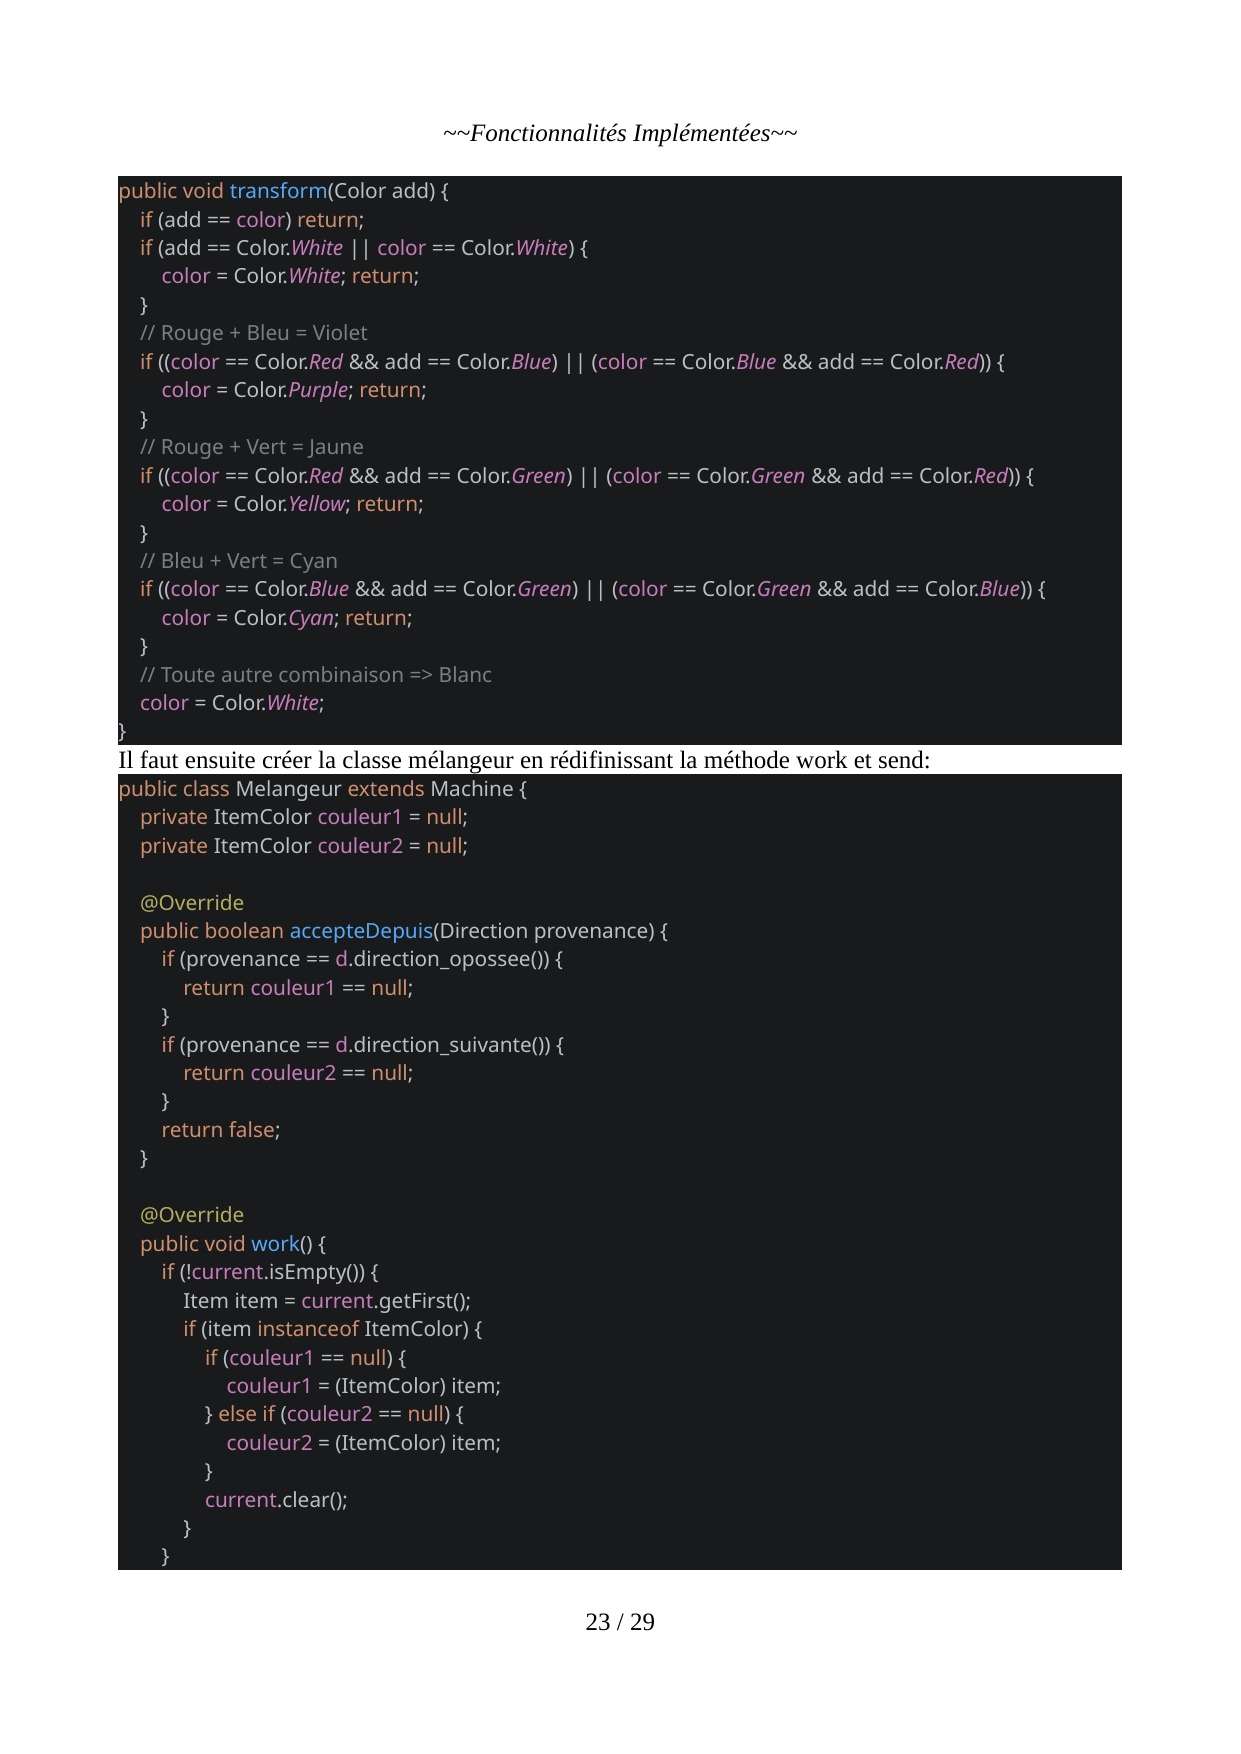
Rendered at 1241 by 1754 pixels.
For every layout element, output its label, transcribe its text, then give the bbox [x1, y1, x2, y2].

text public class Melangeur extends Machine { private ItemColor couleur1 = null; private ItemColor couleur2 = null; @Override public boolean accepteDepuis(Direction provenance) { if (provenance == d.direction_opossee()) { return couleur1 == null; } if (provenance == d.direction_suivante()) { return couleur2 == null; } return false; } @Override public void work() { if (!current.isEmpty()) { Item item = current.getFirst(); if (item instanceof ItemColor) { if (couleur1 == null) { couleur1 = (ItemColor) item; } else if (couleur2 == null) { couleur2 = (ItemColor) item; } current.clear(); } } [118, 774, 1122, 1570]
text Il faut ensuite créer la classe mélangeur en rédifinissant la méthode work et send: [118, 745, 1122, 774]
text public void transform(Color add) { if (add == color) return; if (add == Color.White || color == Color.White) { color = Color.White; return; } // Rouge + Bleu = Violet if ((color == Color.Red && add == Color.Blue) || (color == Color.Blue && add == Color.Red)) { color = Color.Purple; return; } // Rouge + Vert = Jaune if ((color == Color.Red && add == Color.Green) || (color == Color.Green && add == Color.Red)) { color = Color.Yellow; return; } // Bleu + Vert = Cyan if ((color == Color.Blue && add == Color.Green) || (color == Color.Green && add == Color.Blue)) { color = Color.Cyan; return; } // Toute autre combinaison => Blanc color = Color.White; } [118, 176, 1122, 745]
